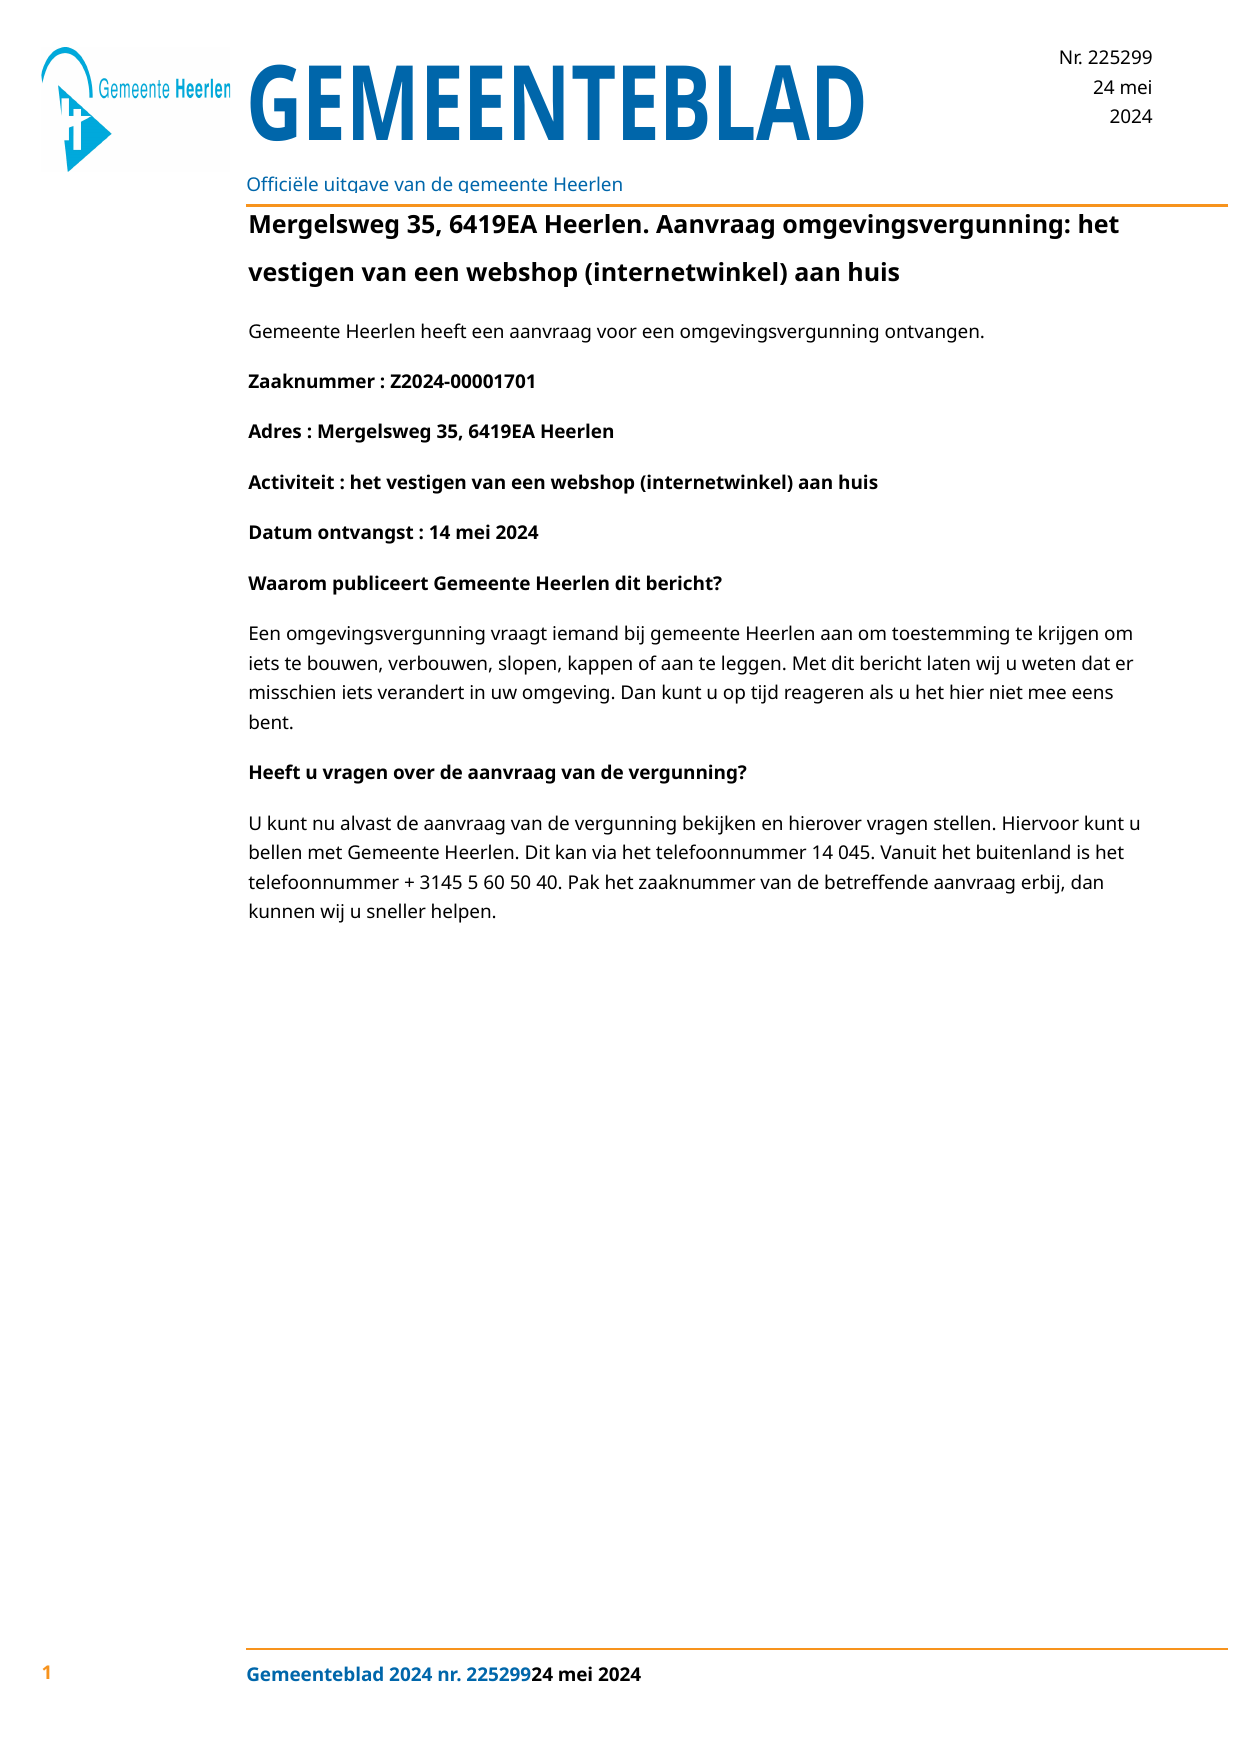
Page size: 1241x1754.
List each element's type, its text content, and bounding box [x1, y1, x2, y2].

text Mergelsweg 35, 6419EA Heerlen. Aanvraag omgevingsvergunning: het vestigen van een webshop (internetwinkel) aan huis [248, 207, 1152, 288]
picture [41, 47, 59, 70]
text Een omgevingsvergunning vraagt iemand bij gemeente Heerlen aan om toestemming te krijgen om iets te bouwen, verbouwen, slopen, kappen of aan te leggen. Met dit bericht laten wij u weten dat er misschien iets verandert in uw omgeving. Dan kunt u op tijd reageren als u het hier niet mee eens bent. [248, 620, 1152, 735]
text Datum ontvangst : 14 mei 2024 [248, 519, 1152, 545]
text Adres : Mergelsweg 35, 6419EA Heerlen [248, 419, 1152, 444]
text Heeft u vragen over de aanvraag van de vergunning? [248, 759, 1152, 785]
text U kunt nu alvast de aanvraag van de vergunning bekijken en hierover vragen stellen. Hiervoor kunt u bellen met Gemeente Heerlen. Dit kan via het telefoonnummer 14 045. Vanuit het buitenland is het telefoonnummer + 3145 5 60 50 40. Pak het zaaknummer van de betreffende aanvraag erbij, dan kunnen wij u sneller helpen. [248, 810, 1152, 924]
text Activiteit : het vestigen van een webshop (internetwinkel) aan huis [248, 469, 1152, 495]
text Waarom publiceert Gemeente Heerlen dit bericht? [248, 570, 1152, 596]
picture [41, 47, 231, 172]
text Zaaknummer : Z2024-00001701 [248, 368, 1152, 394]
text Gemeente Heerlen heeft een aanvraag voor een omgevingsvergunning ontvangen. [248, 318, 1152, 344]
